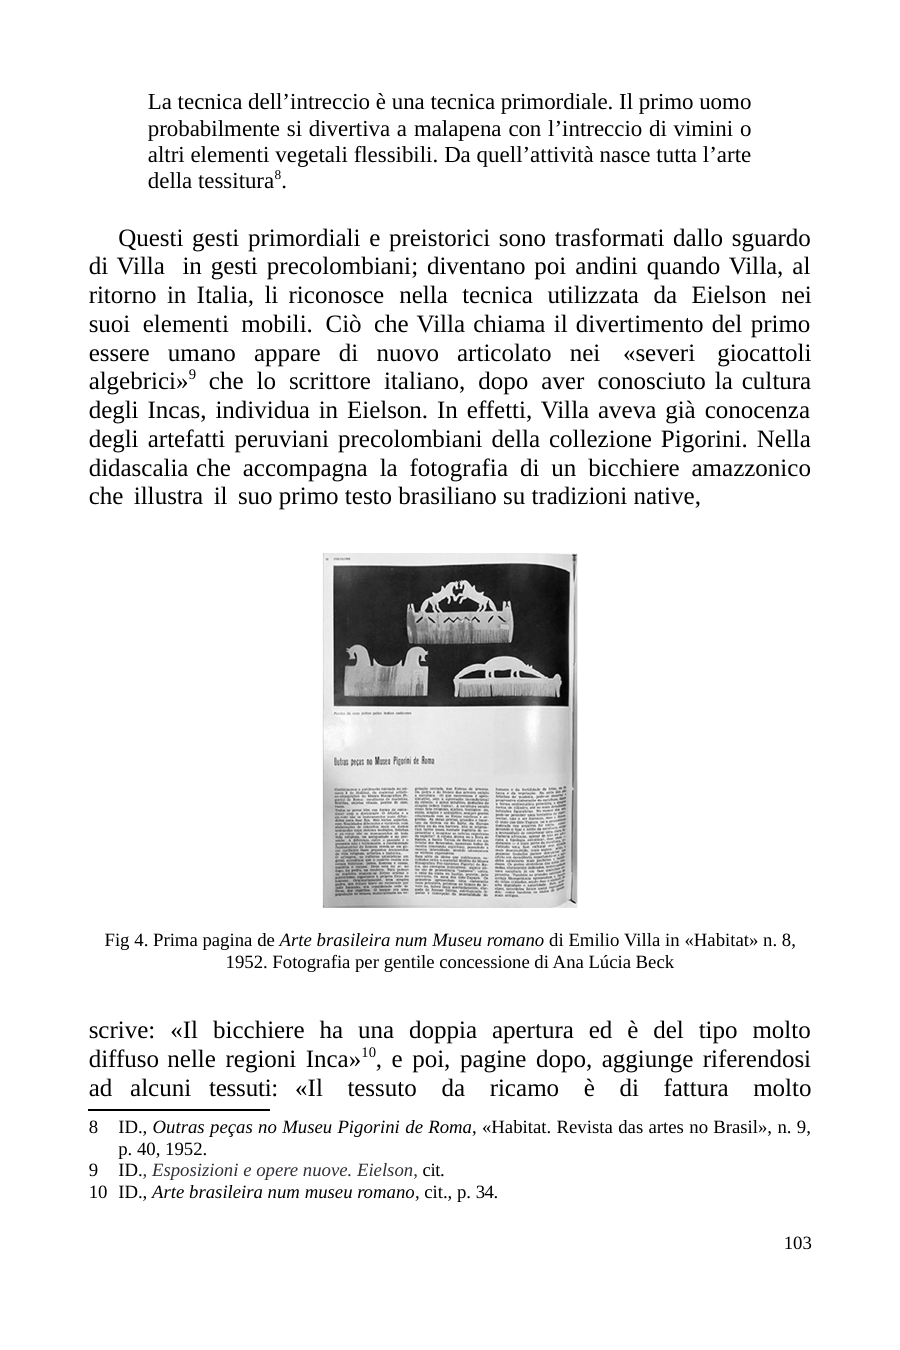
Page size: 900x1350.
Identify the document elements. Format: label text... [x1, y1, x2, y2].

text Fig 4. Prima pagina de Arte brasileira num Museu romano di Emilio Villa in «Habitat» n. 8, 1952. Fotografia per gentile concessione di Ana Lúcia Beck [88, 553, 811, 972]
text La tecnica dell’intreccio è una tecnica primordiale. Il primo uomo [148, 88, 752, 115]
picture [322, 553, 578, 908]
text ID., Outras peças no Museu Pigorini de Roma, «Habitat. Revista das artes no Brasil», n. 9, p. 40, 1952. [88, 1116, 811, 1159]
text Questi gesti primordiali e preistorici sono trasformati dallo sguardo di Villa in gesti precolombiani; diventano poi andini quando Villa, al ritorno in Italia, li riconosce nella tecnica utilizzata da Eielson nei suoi elementi mobili. Ciò che Villa chiama il divertimento del primo essere umano appare di nuovo articolato nei «severi giocattoli algebrici» che lo scrittore italiano, dopo aver conosciuto la cultura degli Incas, individua in Eielson. In effetti, Villa aveva già conocenza degli artefatti peruviani precolombiani della collezione Pigorini. Nella didascalia che accompagna la fotografia di un bicchiere amazzonico che illustra il suo primo testo brasiliano su tradizioni native, [88, 223, 811, 510]
text ID., Esposizioni e opere nuove. Eielson, cit. [88, 1159, 811, 1181]
text probabilmente si divertiva a malapena con l’intreccio di vimini o altri elementi vegetali flessibili. Da quell’attività nasce tutta l’arte della tessitura. [148, 115, 752, 194]
text ID., Arte brasileira num museu romano, cit., p. 34. [88, 1181, 811, 1202]
text scrive: «Il bicchiere ha una doppia apertura ed è del tipo molto diffuso nelle regioni Inca», e poi, pagine dopo, aggiunge riferendosi ad alcuni tessuti: «Il tessuto da ricamo è di fattura molto [88, 1016, 811, 1102]
